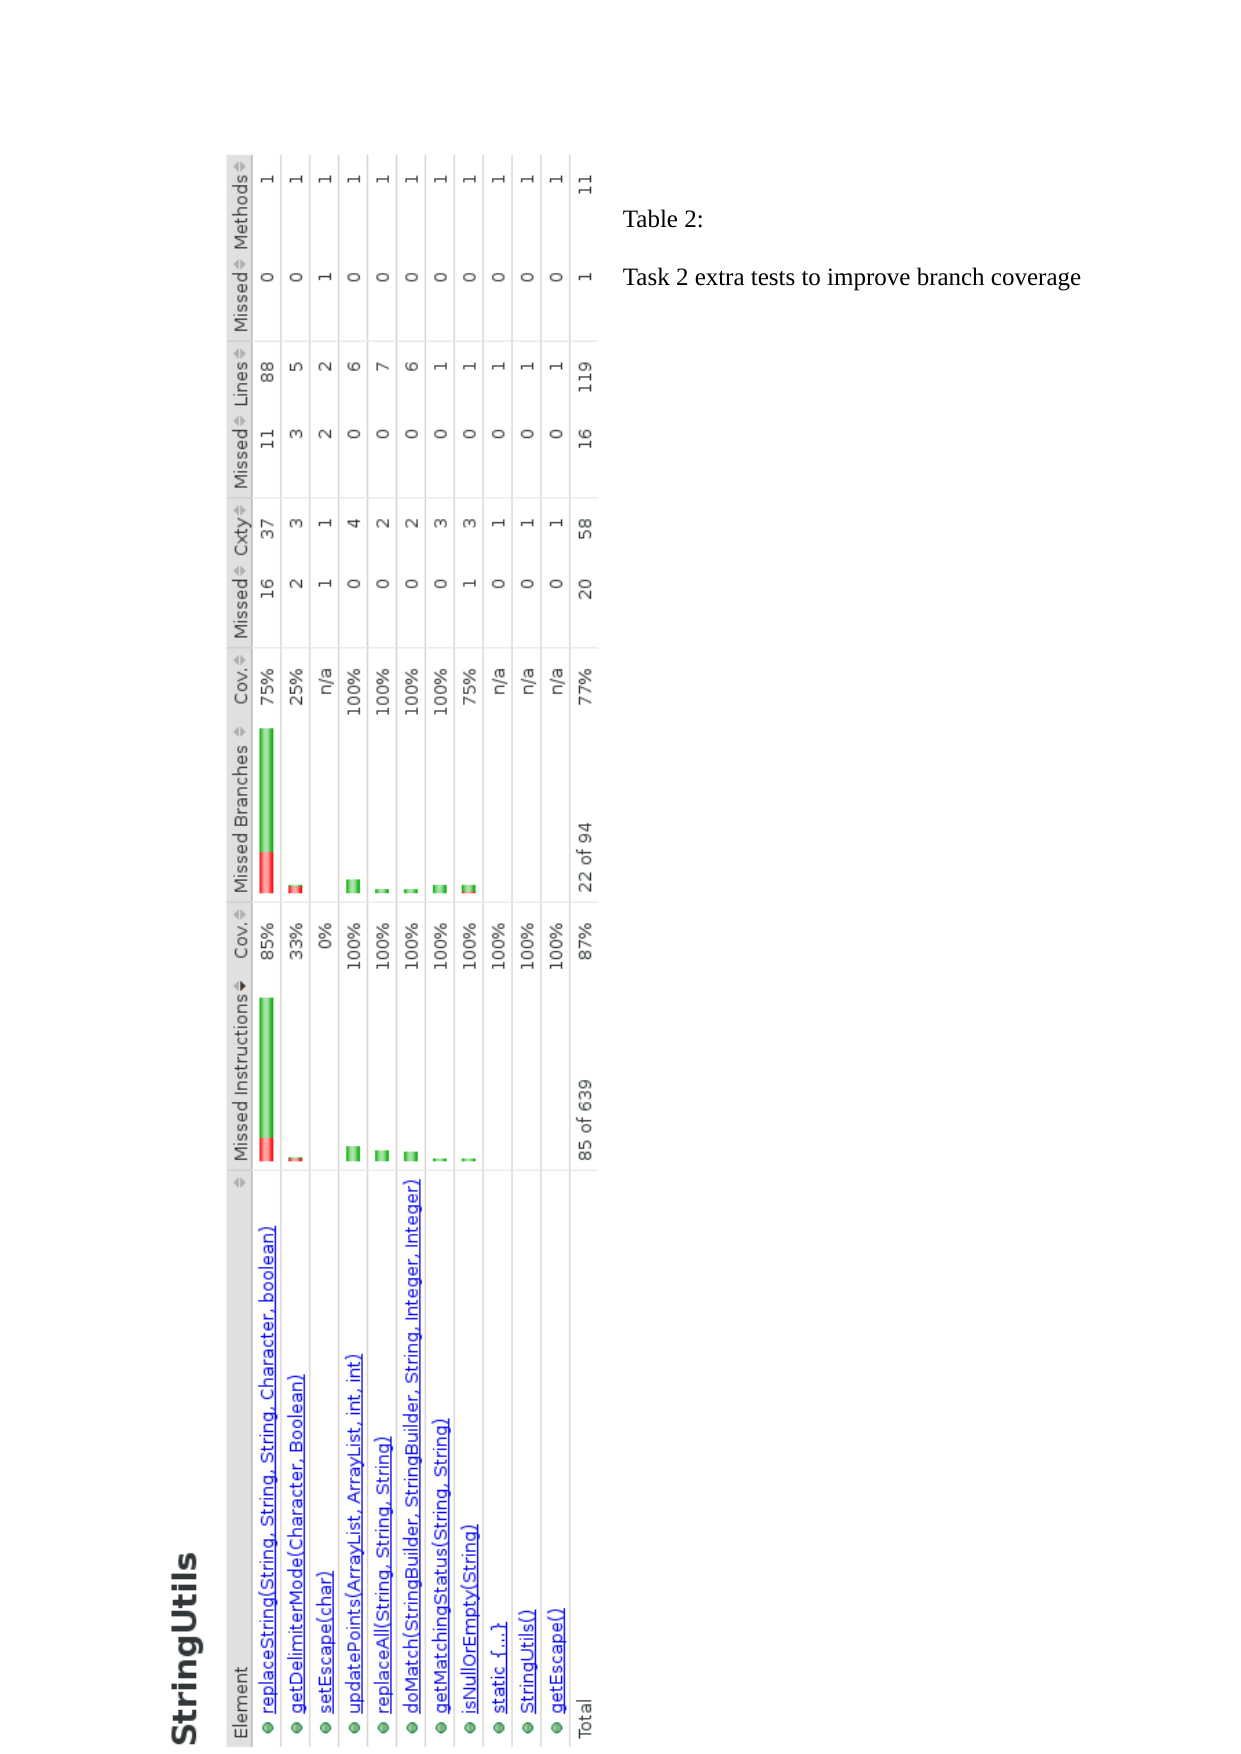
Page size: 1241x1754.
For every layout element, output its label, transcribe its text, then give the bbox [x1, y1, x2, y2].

text [118, 204, 151, 233]
text [118, 262, 151, 291]
text Task 2 extra tests to improve branch coverage [623, 262, 1122, 291]
picture [151, 118, 623, 1754]
text Table 2: [623, 204, 1122, 233]
